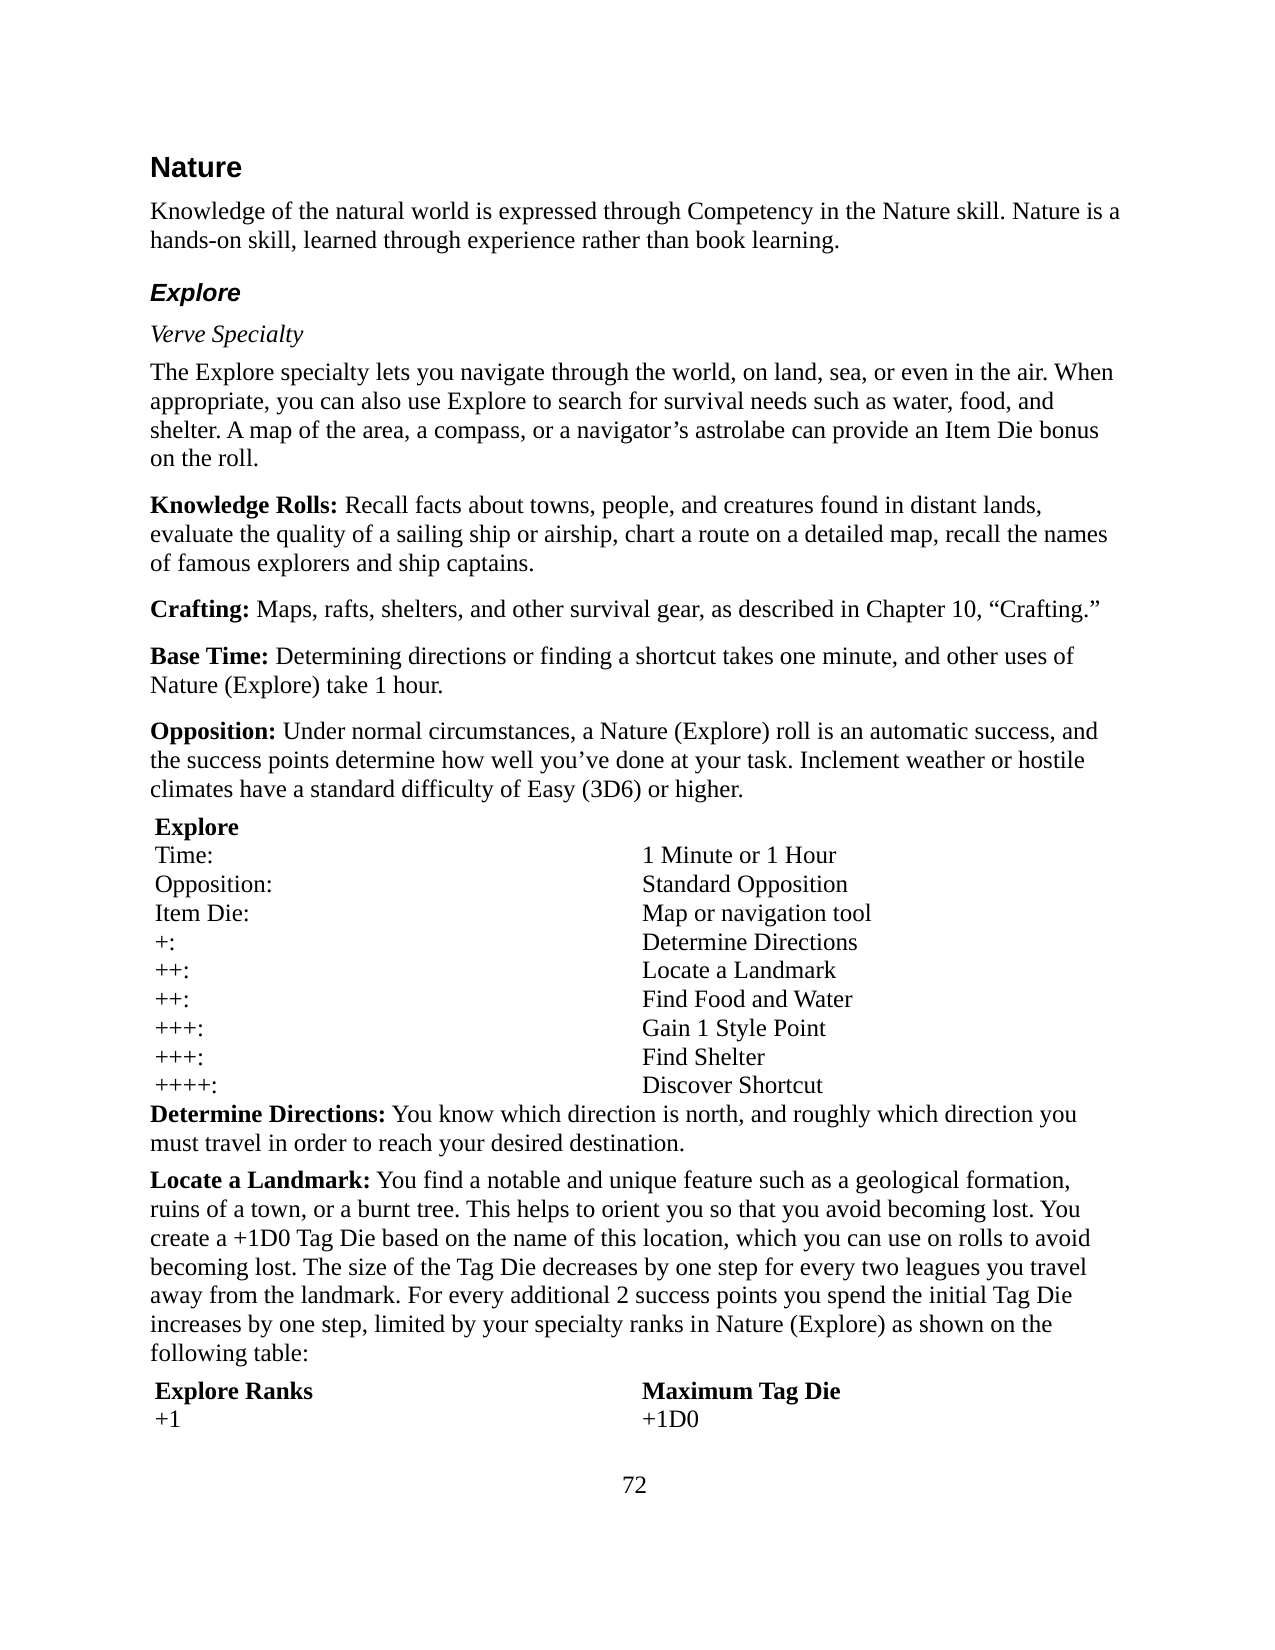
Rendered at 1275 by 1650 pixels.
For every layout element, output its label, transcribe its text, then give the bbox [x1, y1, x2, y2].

table_header Explore [150, 812, 637, 840]
text Opposition: Under normal circumstances, a Nature (Explore) roll is an automatic success, and the success points determine how well you’ve done at your task. Inclement weather or hostile climates have a standard difficulty of Easy (3D6) or higher. [150, 716, 1125, 803]
table_cell Locate a Landmark [638, 955, 1125, 984]
text Knowledge of the natural world is expressed through Competency in the Nature skill. Nature is a hands-on skill, learned through experience rather than book learning. [150, 196, 1125, 253]
table_cell ++: [150, 955, 637, 984]
table_cell Find Food and Water [638, 984, 1125, 1013]
table_header [638, 812, 1125, 840]
table_header Maximum Tag Die [638, 1376, 1125, 1404]
text The Explore specialty lets you navigate through the world, on land, sea, or even in the air. When appropriate, you can also use Explore to search for survival needs such as water, food, and shelter. A map of the area, a compass, or a navigator’s astrolabe can provide an Item Die bonus on the roll. [150, 357, 1125, 472]
text Verve Specialty [150, 319, 1125, 348]
table_cell Gain 1 Style Point [638, 1013, 1125, 1042]
table_cell Determine Directions [638, 927, 1125, 955]
table_cell Find Shelter [638, 1042, 1125, 1070]
table_cell ++++: [150, 1070, 637, 1099]
table_cell Map or navigation tool [638, 898, 1125, 927]
table_cell +1 [150, 1405, 637, 1433]
table_cell +++: [150, 1013, 637, 1042]
text Base Time: Determining directions or finding a shortcut takes one minute, and other uses of Nature (Explore) take 1 hour. [150, 641, 1125, 698]
text Locate a Landmark: You find a notable and unique feature such as a geological formation, ruins of a town, or a burnt tree. This helps to orient you so that you avoid becoming lost. You create a +1D0 Tag Die based on the name of this location, which you can use on rolls to avoid becoming lost. The size of the Tag Die decreases by one step for every two leagues you travel away from the landmark. For every additional 2 success points you spend the initial Tag Die increases by one step, limited by your specialty ranks in Nature (Explore) as shown on the following table: [150, 1166, 1125, 1367]
table_cell +: [150, 927, 637, 955]
table_cell Opposition: [150, 869, 637, 898]
table_cell 1 Minute or 1 Hour [638, 840, 1125, 869]
subtitle Nature [150, 150, 1125, 183]
table_cell +++: [150, 1042, 637, 1070]
text Crafting: Maps, rafts, shelters, and other survival gear, as described in Chapter 10, “Crafting.” [150, 594, 1125, 623]
text Determine Directions: You know which direction is north, and roughly which direction you must travel in order to reach your desired destination. [150, 1099, 1125, 1157]
text Knowledge Rolls: Recall facts about towns, people, and creatures found in distant lands, evaluate the quality of a sailing ship or airship, chart a route on a detailed map, recall the names of famous explorers and ship captains. [150, 490, 1125, 576]
table_cell Item Die: [150, 898, 637, 927]
table_cell Time: [150, 840, 637, 869]
table_cell Standard Opposition [638, 869, 1125, 898]
subtitle Explore [150, 278, 1125, 307]
table_header Explore Ranks [150, 1376, 637, 1404]
table_cell ++: [150, 984, 637, 1013]
table_cell Discover Shortcut [638, 1070, 1125, 1099]
table_cell +1D0 [638, 1405, 1125, 1433]
